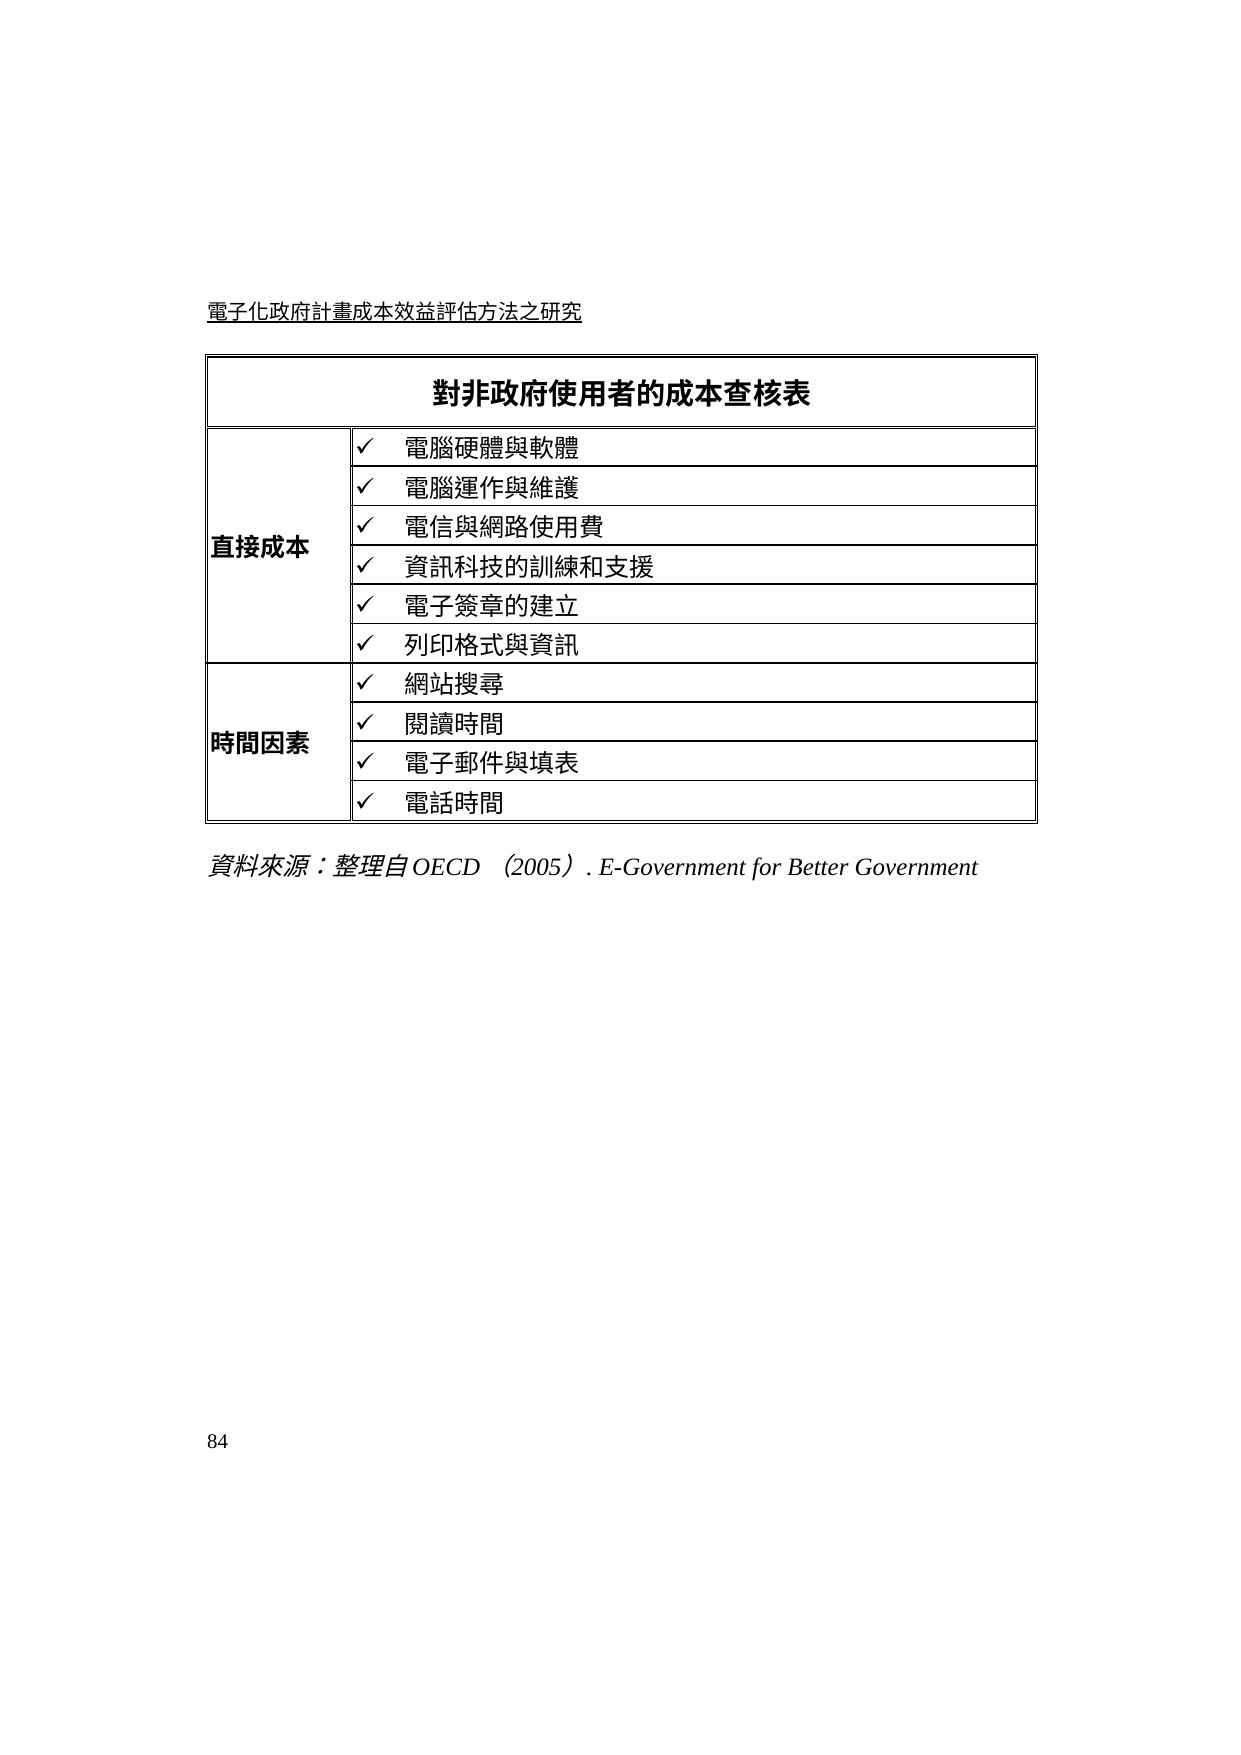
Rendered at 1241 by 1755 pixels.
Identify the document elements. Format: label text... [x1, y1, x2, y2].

table_cell 閱讀時間 [353, 703, 1035, 740]
table_cell 電信與網路使用費 [353, 506, 1035, 544]
table_cell 直接成本 [208, 429, 350, 662]
table_cell 電話時間 [353, 781, 1035, 820]
table_cell 電子簽章的建立 [353, 585, 1035, 623]
table_header 對非政府使用者的成本查核表 [208, 358, 1035, 426]
table_cell 列印格式與資訊 [353, 624, 1035, 662]
table_cell 電腦運作與維護 [353, 467, 1035, 504]
text 資料來源：整理自OECD （2005）. E-Government for Better Government [207, 834, 1033, 886]
table_cell 電腦硬體與軟體 [353, 429, 1035, 465]
table_cell 網站搜尋 [353, 664, 1035, 701]
table_cell 時間因素 [208, 664, 350, 820]
table_cell 電子郵件與填表 [353, 742, 1035, 780]
table_cell 資訊科技的訓練和支援 [353, 546, 1035, 583]
